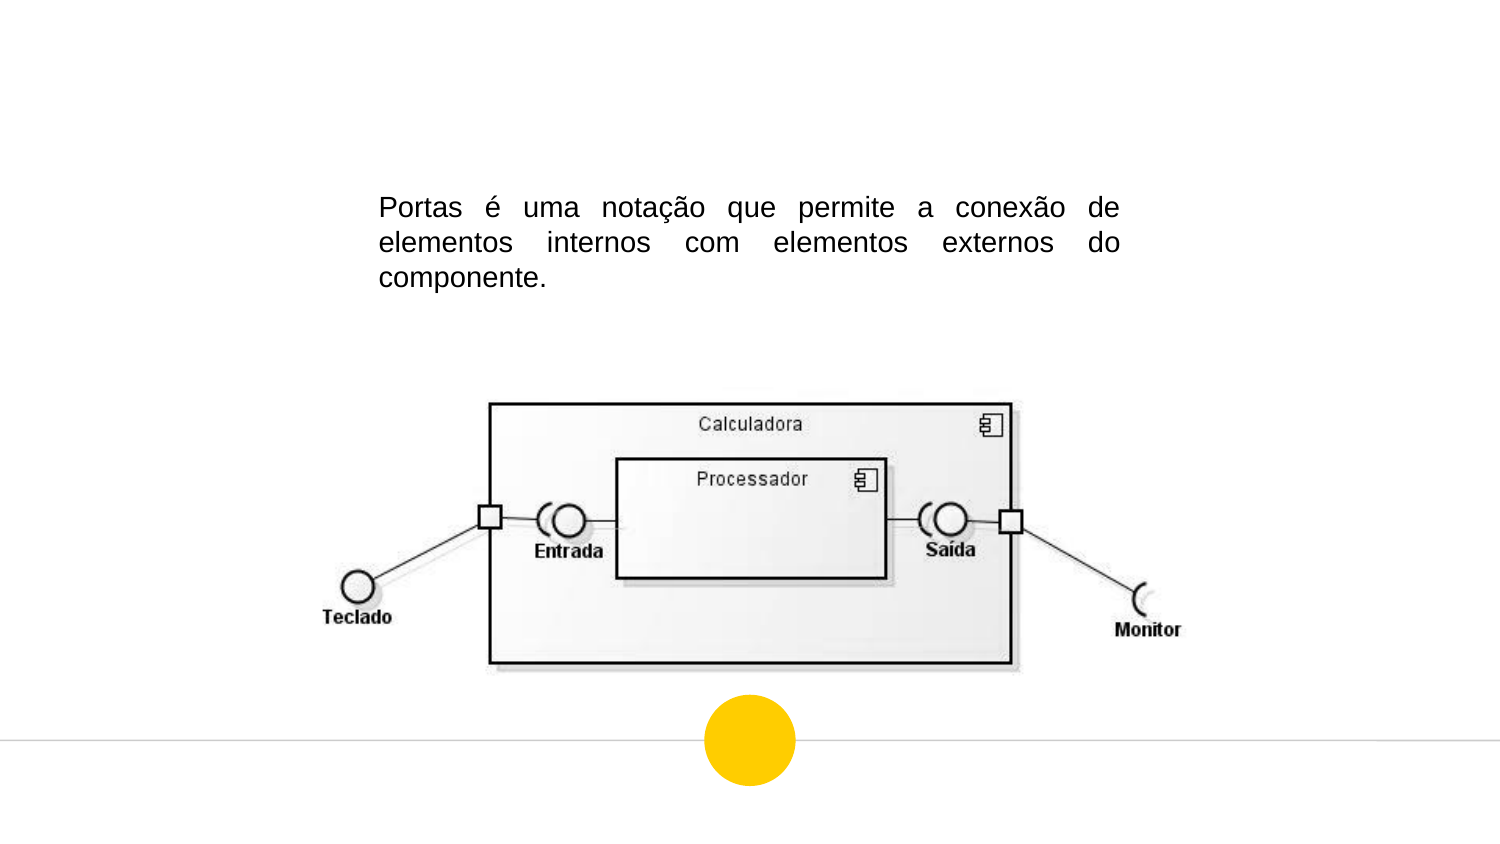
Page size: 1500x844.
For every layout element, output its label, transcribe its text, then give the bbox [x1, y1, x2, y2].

text_box Portas é uma notação que permite a conexão de elementos internos com elementos externos do componente. [363, 173, 1137, 317]
picture [298, 387, 1202, 679]
